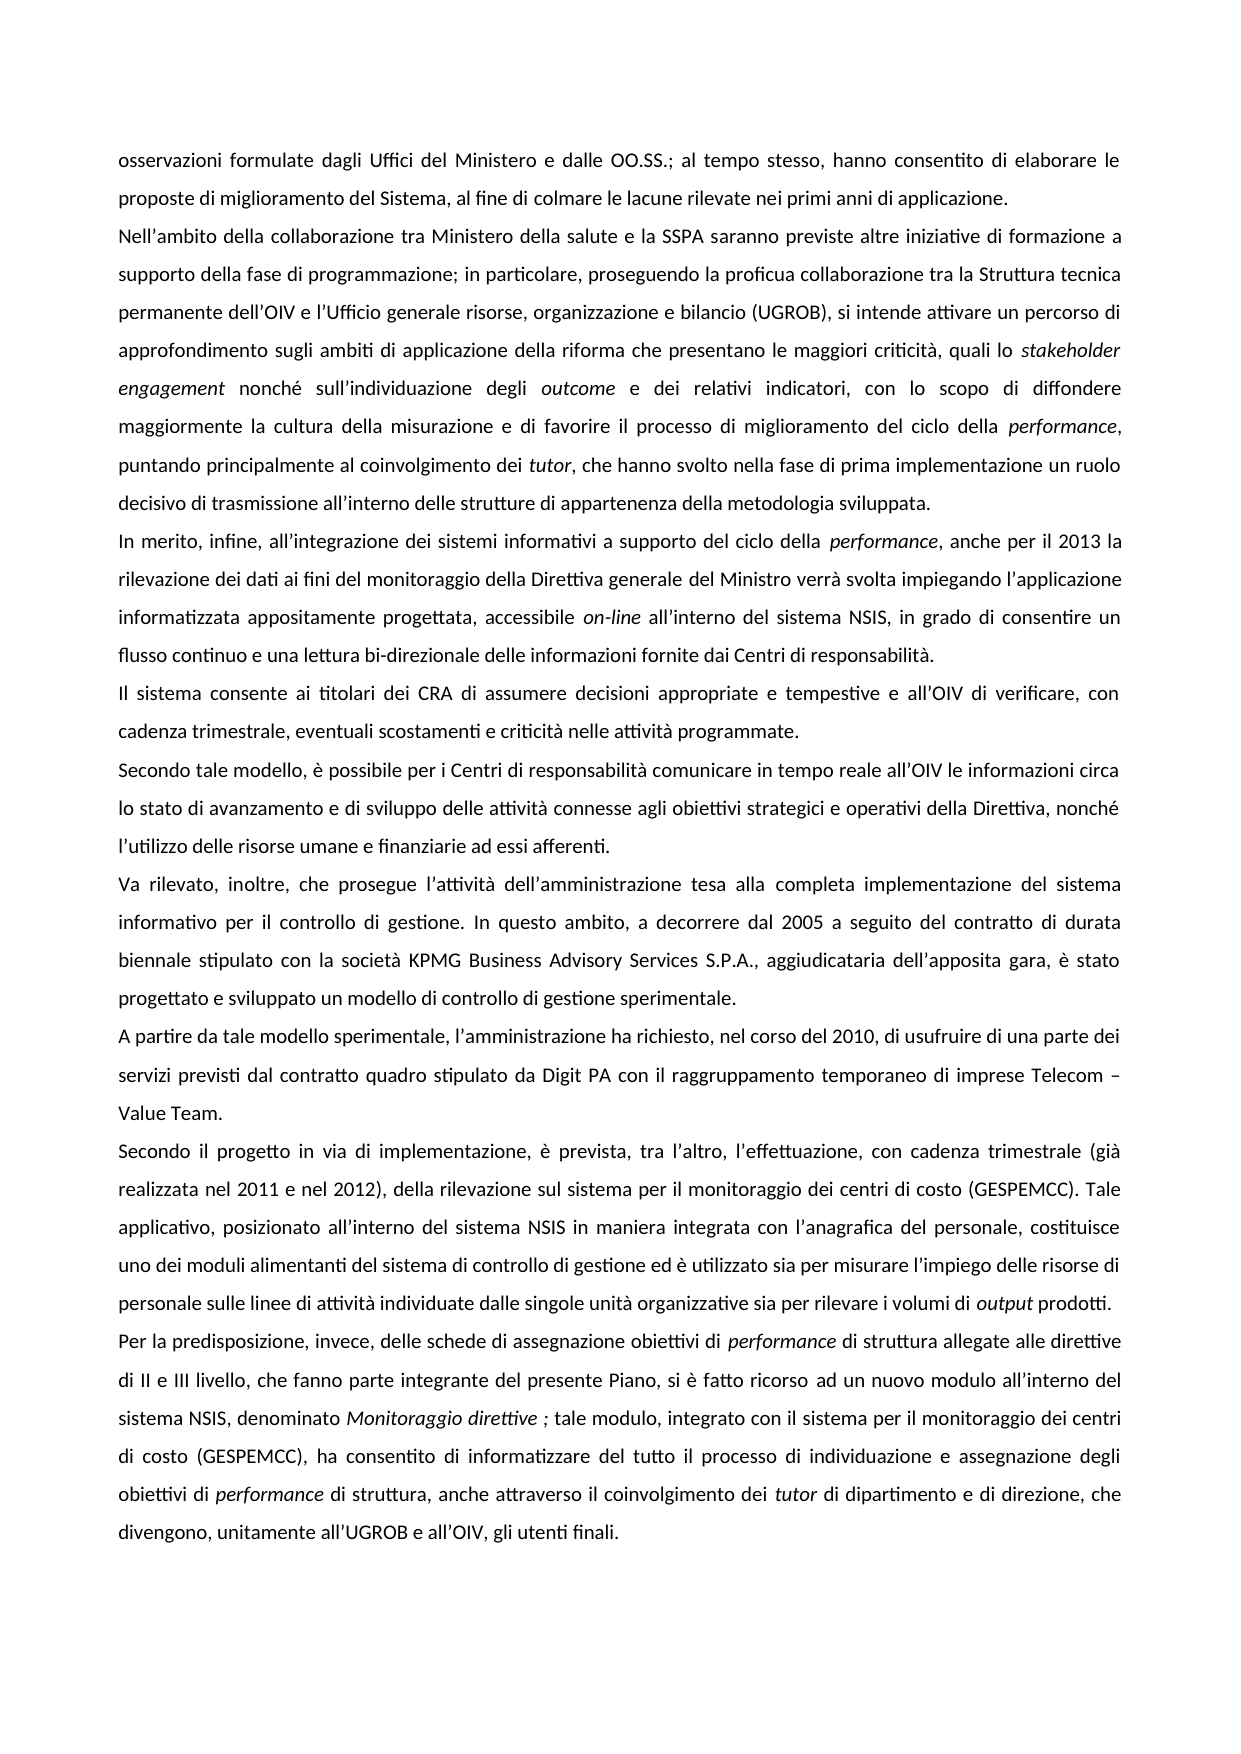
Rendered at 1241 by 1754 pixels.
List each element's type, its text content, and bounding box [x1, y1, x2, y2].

text Secondo il progetto in via di implementazione, è prevista, tra l’altro, l’effettuazione, con cadenza trimestrale (già realizzata nel 2011 e nel 2012), della rilevazione sul sistema per il monitoraggio dei centri di costo (GESPEMCC). Tale applicativo, posizionato all’interno del sistema NSIS in maniera integrata con l’anagrafica del personale, costituisce uno dei moduli alimentanti del sistema di controllo di gestione ed è utilizzato sia per misurare l’impiego delle risorse di personale sulle linee di attività individuate dalle singole unità organizzative sia per rilevare i volumi di output prodotti. [118, 1138, 1122, 1316]
text Secondo tale modello, è possibile per i Centri di responsabilità comunicare in tempo reale all’OIV le informazioni circa lo stato di avanzamento e di sviluppo delle attività connesse agli obiettivi strategici e operativi della Direttiva, nonché l’utilizzo delle risorse umane e finanziarie ad essi afferenti. [118, 757, 1122, 858]
text Per la predisposizione, invece, delle schede di assegnazione obiettivi di performance di struttura allegate alle direttive di II e III livello, che fanno parte integrante del presente Piano, si è fatto ricorso ad un nuovo modulo all’interno del sistema NSIS, denominato Monitoraggio direttive ; tale modulo, integrato con il sistema per il monitoraggio dei centri di costo (GESPEMCC), ha consentito di informatizzare del tutto il processo di individuazione e assegnazione degli obiettivi di performance di struttura, anche attraverso il coinvolgimento dei tutor di dipartimento e di direzione, che divengono, unitamente all’UGROB e all’OIV, gli utenti finali. [118, 1329, 1122, 1545]
text In merito, infine, all’integrazione dei sistemi informativi a supporto del ciclo della performance, anche per il 2013 la rilevazione dei dati ai fini del monitoraggio della Direttiva generale del Ministro verrà svolta impiegando l’applicazione informatizzata appositamente progettata, accessibile on-line all’interno del sistema NSIS, in grado di consentire un flusso continuo e una lettura bi-direzionale delle informazioni fornite dai Centri di responsabilità. [118, 528, 1122, 668]
text Il sistema consente ai titolari dei CRA di assumere decisioni appropriate e tempestive e all’OIV di verificare, con cadenza trimestrale, eventuali scostamenti e criticità nelle attività programmate. [118, 681, 1122, 744]
text Va rilevato, inoltre, che prosegue l’attività dell’amministrazione tesa alla completa implementazione del sistema informativo per il controllo di gestione. In questo ambito, a decorrere dal 2005 a seguito del contratto di durata biennale stipulato con la società KPMG Business Advisory Services S.P.A., aggiudicataria dell’apposita gara, è stato progettato e sviluppato un modello di controllo di gestione sperimentale. [118, 871, 1122, 1011]
text osservazioni formulate dagli Uffici del Ministero e dalle OO.SS.; al tempo stesso, hanno consentito di elaborare le proposte di miglioramento del Sistema, al fine di colmare le lacune rilevate nei primi anni di applicazione. [118, 147, 1122, 210]
text Nell’ambito della collaborazione tra Ministero della salute e la SSPA saranno previste altre iniziative di formazione a supporto della fase di programmazione; in particolare, proseguendo la proficua collaborazione tra la Struttura tecnica permanente dell’OIV e l’Ufficio generale risorse, organizzazione e bilancio (UGROB), si intende attivare un percorso di approfondimento sugli ambiti di applicazione della riforma che presentano le maggiori criticità, quali lo stakeholder engagement nonché sull’individuazione degli outcome e dei relativi indicatori, con lo scopo di diffondere maggiormente la cultura della misurazione e di favorire il processo di miglioramento del ciclo della performance, puntando principalmente al coinvolgimento dei tutor, che hanno svolto nella fase di prima implementazione un ruolo decisivo di trasmissione all’interno delle strutture di appartenenza della metodologia sviluppata. [118, 223, 1122, 515]
text A partire da tale modello sperimentale, l’amministrazione ha richiesto, nel corso del 2010, di usufruire di una parte dei servizi previsti dal contratto quadro stipulato da Digit PA con il raggruppamento temporaneo di imprese Telecom – Value Team. [118, 1024, 1122, 1125]
